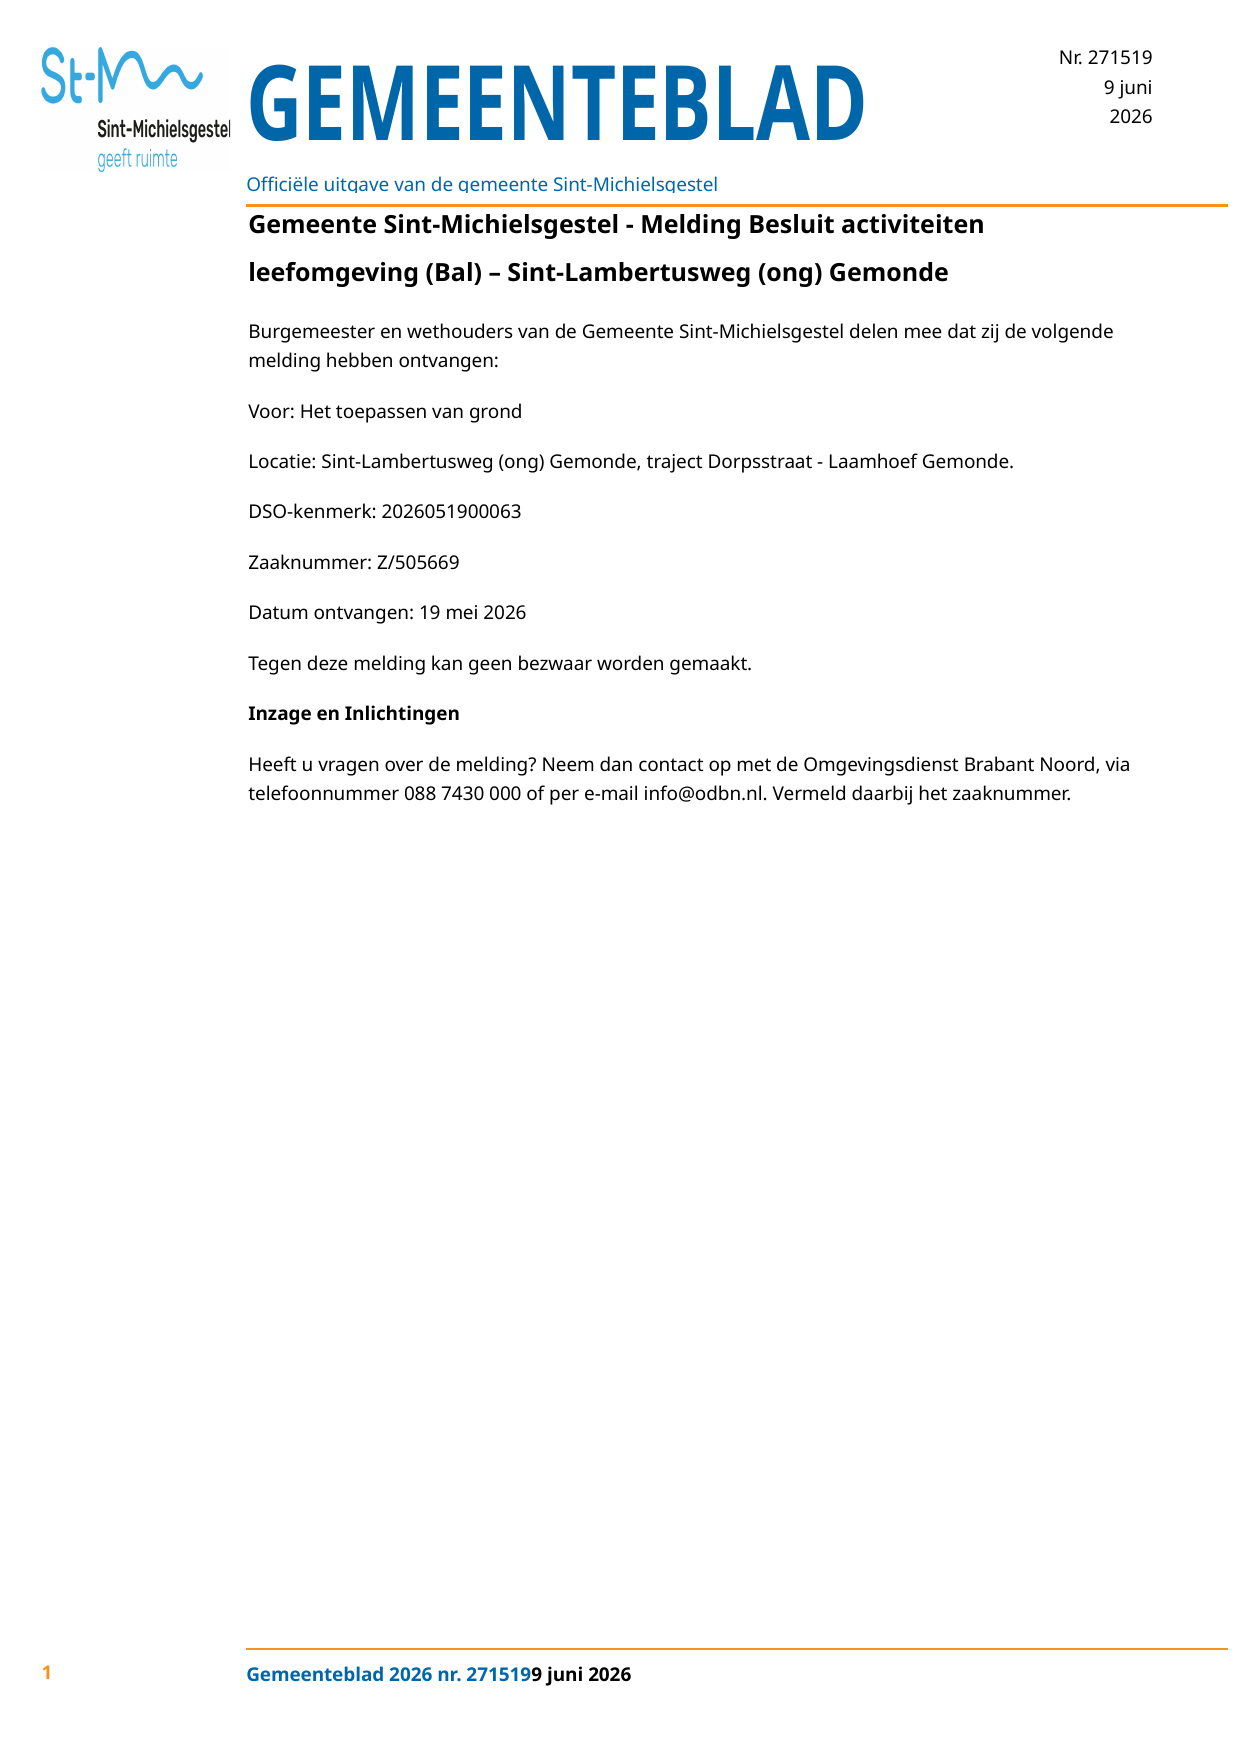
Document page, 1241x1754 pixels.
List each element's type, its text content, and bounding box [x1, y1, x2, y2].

text Tegen deze melding kan geen bezwaar worden gemaakt. [248, 650, 1152, 676]
text Inzage en Inlichtingen [248, 700, 1152, 726]
text Voor: Het toepassen van grond [248, 398, 1152, 424]
text Zaaknummer: Z/505669 [248, 549, 1152, 575]
text DSO-kenmerk: 2026051900063 [248, 499, 1152, 524]
text Gemeente Sint-Michielsgestel - Melding Besluit activiteiten leefomgeving (Bal) – Sint-Lambertusweg (ong) Gemonde [248, 207, 1152, 288]
text Burgemeester en wethouders van de Gemeente Sint-Michielsgestel delen mee dat zij de volgende melding hebben ontvangen: [248, 318, 1152, 373]
text Heeft u vragen over de melding? Neem dan contact op met de Omgevingsdienst Brabant Noord, via telefoonnummer 088 7430 000 of per e-mail info@odbn.nl. Vermeld daarbij het zaaknummer. [248, 751, 1152, 806]
text Locatie: Sint-Lambertusweg (ong) Gemonde, traject Dorpsstraat - Laamhoef Gemonde. [248, 448, 1152, 474]
text Datum ontvangen: 19 mei 2026 [248, 599, 1152, 625]
picture [41, 47, 231, 172]
